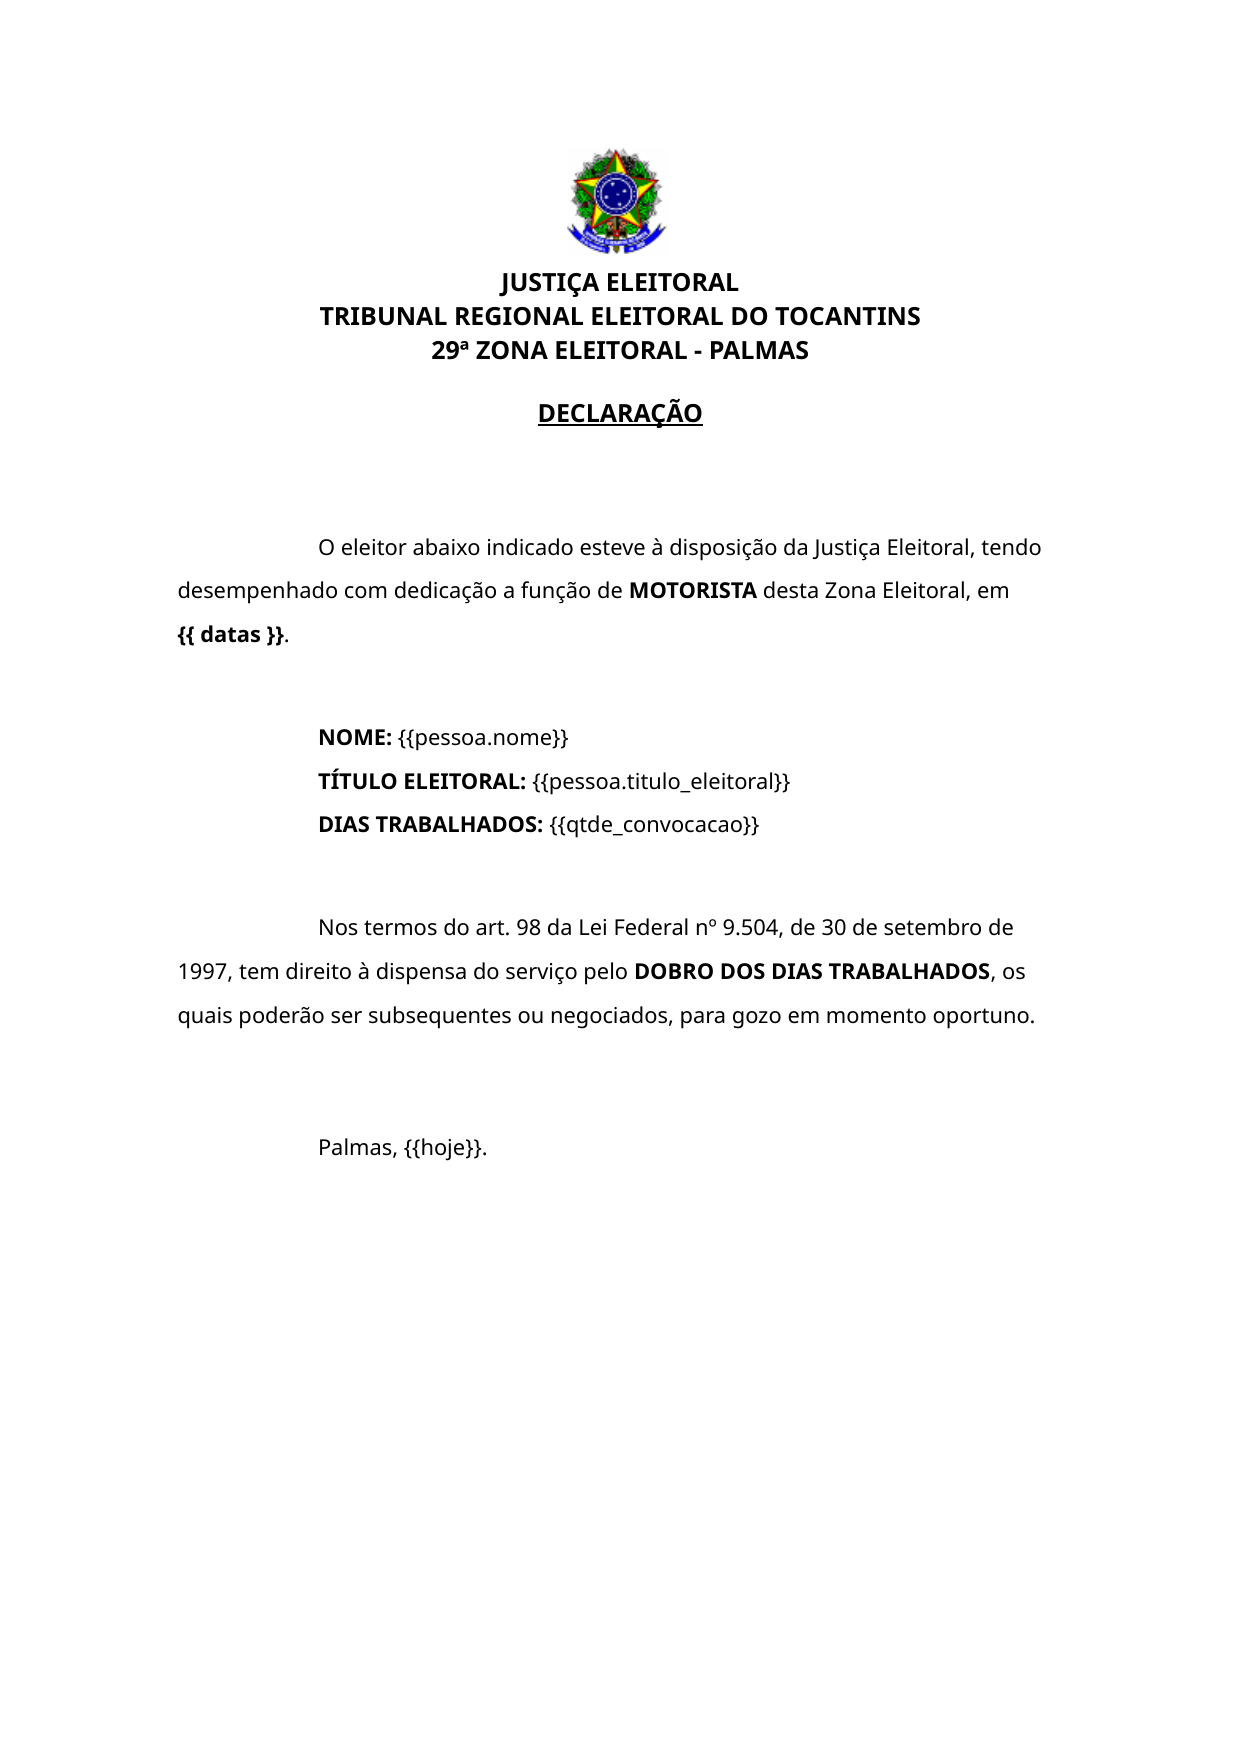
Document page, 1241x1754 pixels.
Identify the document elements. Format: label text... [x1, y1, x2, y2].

text O eleitor abaixo indicado esteve à disposição da Justiça Eleitoral, tendo desempenhado com dedicação a função de MOTORISTA desta Zona Eleitoral, em {{ datas }}. [177, 518, 1063, 649]
text JUSTIÇA ELEITORAL TRIBUNAL REGIONAL ELEITORAL DO TOCANTINS 29ª ZONA ELEITORAL - PALMAS [177, 257, 1063, 366]
text NOME: {{pessoa.nome}} [177, 708, 1063, 752]
text Nos termos do art. 98 da Lei Federal nº 9.504, de 30 de setembro de 1997, tem direito à dispensa do serviço pelo DOBRO DOS DIAS TRABALHADOS, os quais poderão ser subsequentes ou negociados, para gozo em momento oportuno. [177, 898, 1063, 1029]
text TÍTULO ELEITORAL: {{pessoa.titulo_eleitoral}} [177, 752, 1063, 796]
text DIAS TRABALHADOS: {{qtde_convocacao}} [177, 796, 1063, 839]
text DECLARAÇÃO [177, 396, 1063, 430]
picture [566, 147, 667, 257]
text Palmas, {{hoje}}. [177, 1118, 1063, 1161]
